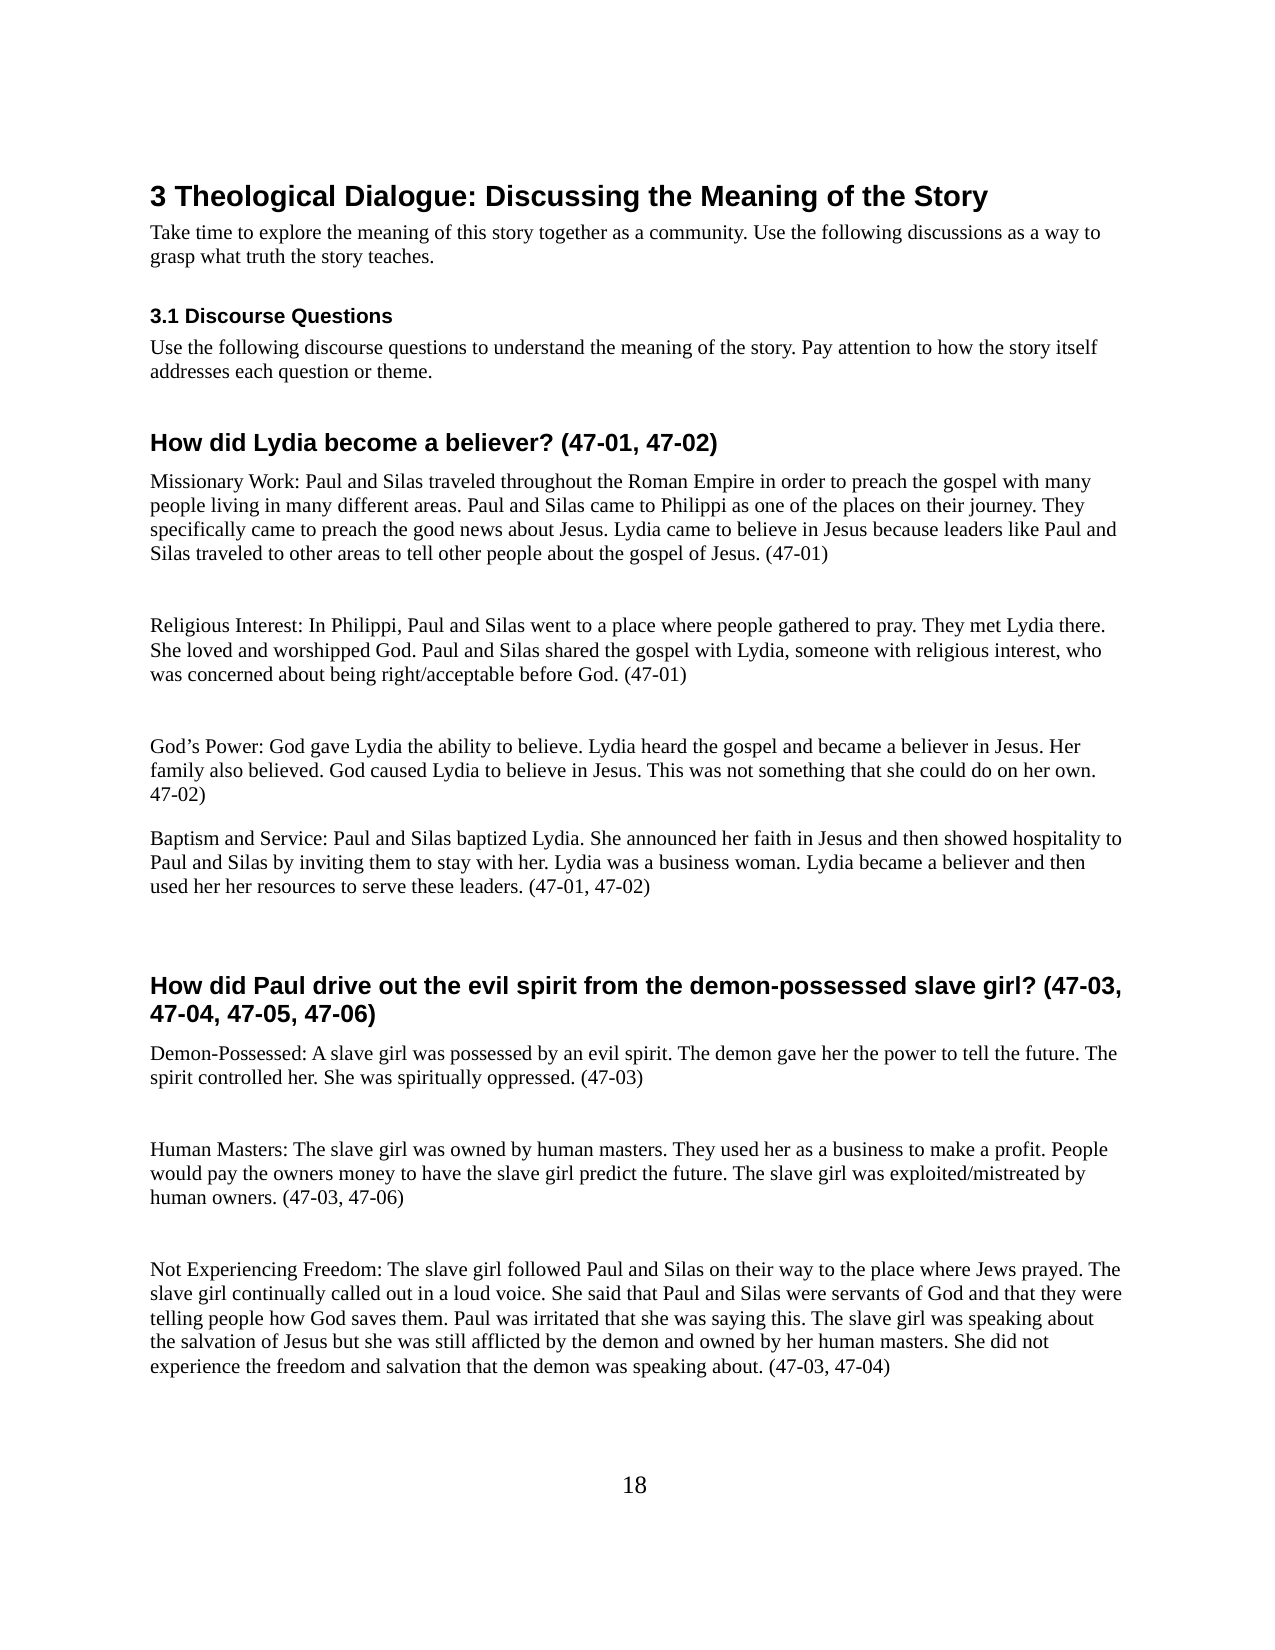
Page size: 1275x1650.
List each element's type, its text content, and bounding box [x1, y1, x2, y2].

text Missionary Work: Paul and Silas traveled throughout the Roman Empire in order to preach the gospel with many people living in many different areas. Paul and Silas came to Philippi as one of the places on their journey. They specifically came to preach the good news about Jesus. Lydia came to believe in Jesus because leaders like Paul and Silas traveled to other areas to tell other people about the gospel of Jesus. (47-01) [150, 469, 1125, 565]
text Human Masters: The slave girl was owned by human masters. They used her as a business to make a profit. People would pay the owners money to have the slave girl predict the future. The slave girl was exploited/mistreated by human owners. (47-03, 47-06) [150, 1137, 1125, 1209]
text Demon-Possessed: A slave girl was possessed by an evil spirit. The demon gave her the power to tell the future. The spirit controlled her. She was spiritually oppressed. (47-03) [150, 1041, 1125, 1089]
subtitle 3.1 Discourse Questions [150, 304, 1125, 328]
subtitle How did Lydia become a believer? (47-01, 47-02) [150, 428, 1125, 456]
text Use the following discourse questions to understand the meaning of the story. Pay attention to how the story itself addresses each question or theme. [150, 335, 1125, 383]
subtitle How did Paul drive out the evil spirit from the demon-possessed slave girl? (47-03, 47-04, 47-05, 47-06) [150, 971, 1125, 1028]
subtitle 3 Theological Dialogue: Discussing the Meaning of the Story [150, 179, 1125, 212]
text Take time to explore the meaning of this story together as a community. Use the following discussions as a way to grasp what truth the story teaches. [150, 220, 1125, 268]
text Not Experiencing Freedom: The slave girl followed Paul and Silas on their way to the place where Jews prayed. The slave girl continually called out in a loud voice. She said that Paul and Silas were servants of God and that they were telling people how God saves them. Paul was irritated that she was saying this. The slave girl was speaking about the salvation of Jesus but she was still afflicted by the demon and owned by her human masters. She did not experience the freedom and salvation that the demon was speaking about. (47-03, 47-04) [150, 1257, 1125, 1378]
text Religious Interest: In Philippi, Paul and Silas went to a place where people gathered to pray. They met Lydia there. She loved and worshipped God. Paul and Silas shared the gospel with Lydia, someone with religious interest, who was concerned about being right/acceptable before God. (47-01) [150, 613, 1125, 686]
text God’s Power: God gave Lydia the ability to believe. Lydia heard the gospel and became a believer in Jesus. Her family also believed. God caused Lydia to believe in Jesus. This was not something that she could do on her own. 47-02) [150, 734, 1125, 806]
text Baptism and Service: Paul and Silas baptized Lydia. She announced her faith in Jesus and then showed hospitality to Paul and Silas by inviting them to stay with her. Lydia was a business woman. Lydia became a believer and then used her her resources to serve these leaders. (47-01, 47-02) [150, 826, 1125, 898]
